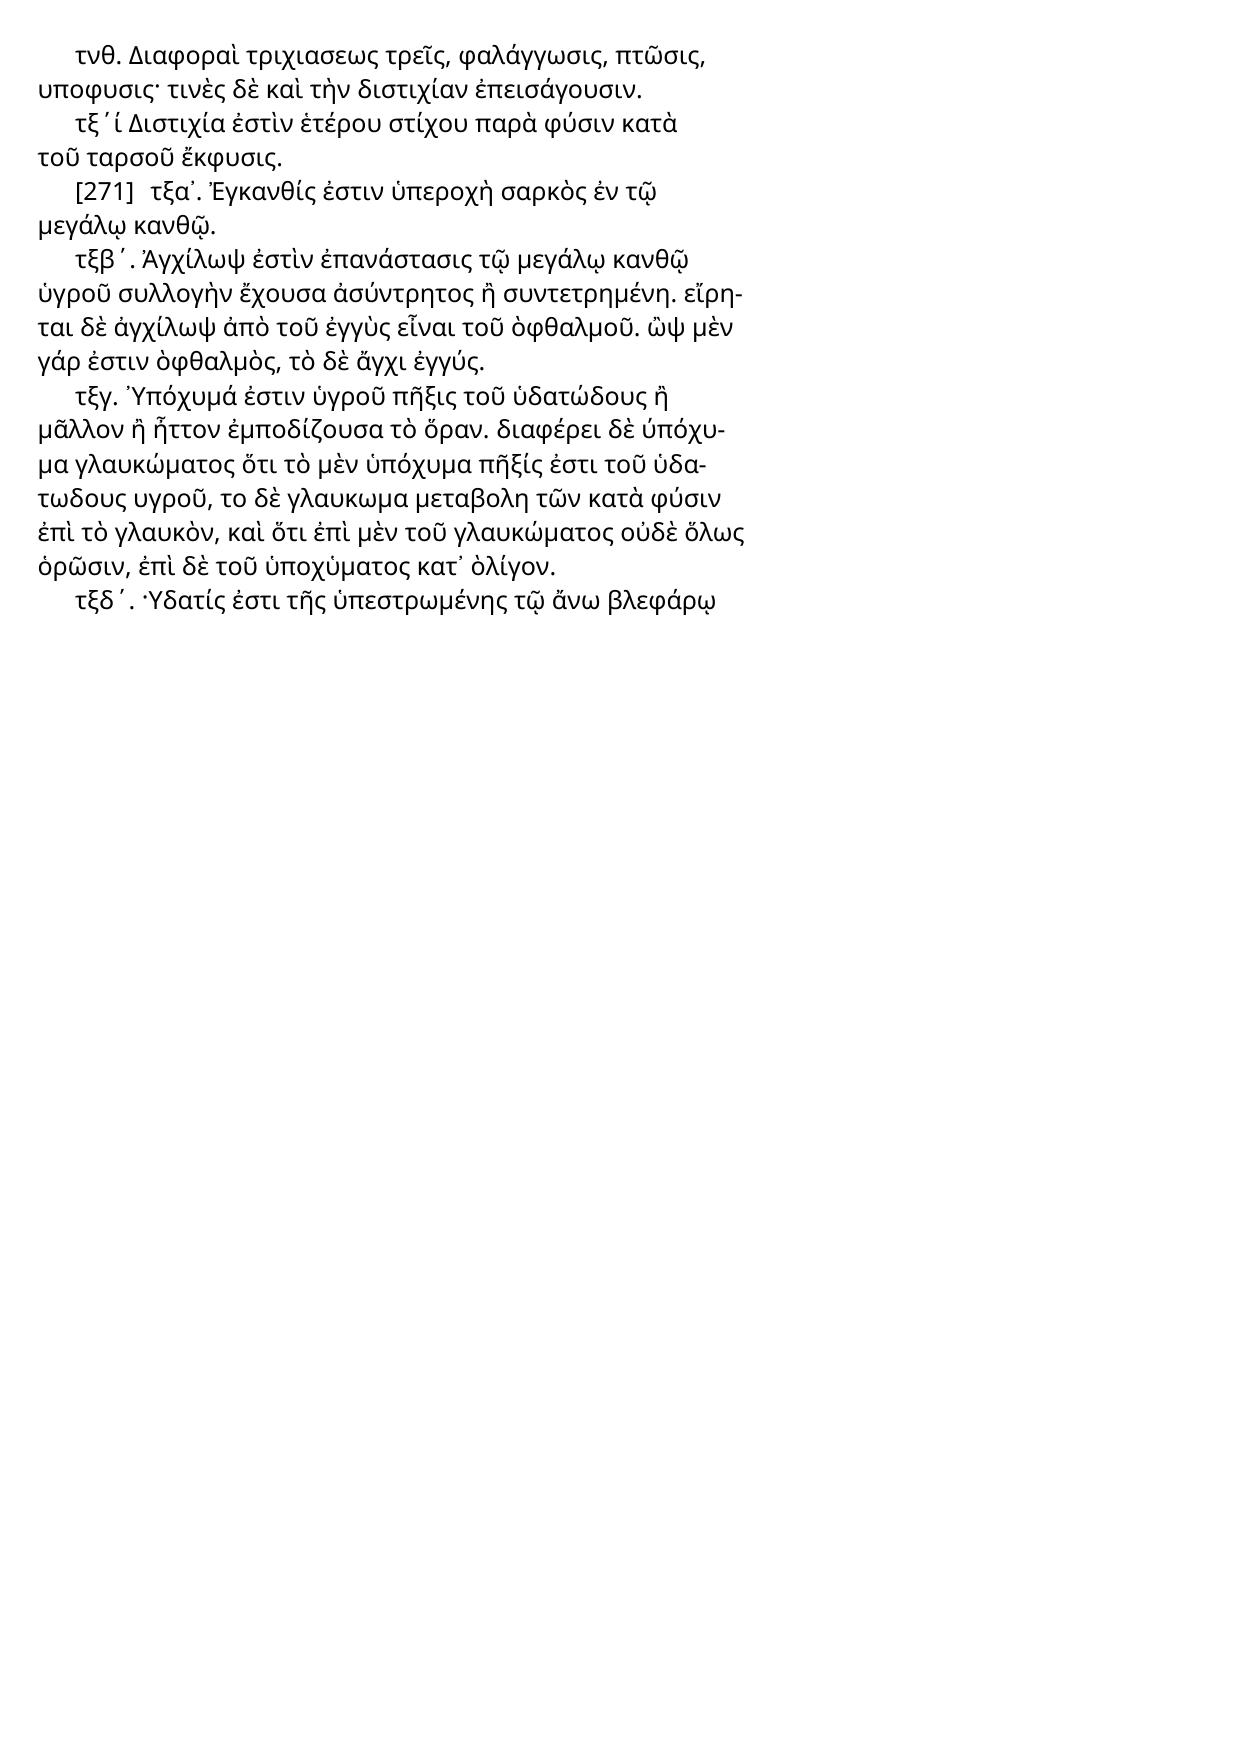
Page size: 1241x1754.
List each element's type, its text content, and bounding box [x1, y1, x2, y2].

text τνθ. Διαφοραὶ τριχιασεως τρεῖς, φαλάγγωσις, πτῶσις, υποφυσις· τινὲς δὲ καὶ τὴν διστιχίαν ἐπεισάγουσιν. [37, 37, 1203, 106]
text τξδ΄. ·Υδατίς ἐστι τῆς ὑπεστρωμένης τῷ ἄνω βλεφάρῳ [37, 582, 1203, 617]
text [271] τξα᾽. Ἐγκανθίς ἐστιν ὑπεροχὴ σαρκὸς ἐν τῷ μεγάλῳ κανθῷ. [37, 174, 1203, 242]
text τξγ. ᾽Υπόχυμά ἐστιν ὑγροῦ πῆξις τοῦ ὑδατώδους ἢ μᾶλλον ἢ ἦττον ἐμποδίζουσα τὸ ὅραν. διαφέρει δὲ ύπόχυ- μα γλαυκώματος ὅτι τὸ μὲν ὑπόχυμα πῆξίς ἐστι τοῦ ὑδα- τωδους υγροῦ, το δὲ γλαυκωμα μεταβολη τῶν κατὰ φύσιν ἐπὶ τὸ γλαυκὸν, καὶ ὅτι ἐπὶ μὲν τοῦ γλαυκώματος οὐδὲ ὅλως ὁρῶσιν, ἐπὶ δὲ τοῦ ὑποχὑματος κατ᾽ ὸλίγον. [37, 378, 1203, 582]
text τξβ΄. Ἀγχίλωψ ἐστὶν ἐπανάστασις τῷ μεγάλῳ κανθῷ ὑγροῦ συλλογὴν ἔχουσα ἀσύντρητος ἢ συντετρημένη. εἴρη- ται δὲ ἀγχίλωψ ἀπὸ τοῦ ἐγγὺς εἶναι τοῦ ὸφθαλμοῦ. ὢψ μὲν γάρ ἐστιν ὸφθαλμὸς, τὸ δὲ ἄγχι ἐγγύς. [37, 242, 1203, 378]
text τξ΄ί Διστιχία ἐστὶν ἑτέρου στίχου παρὰ φύσιν κατὰ τοῦ ταρσοῦ ἔκφυσις. [37, 106, 1203, 174]
